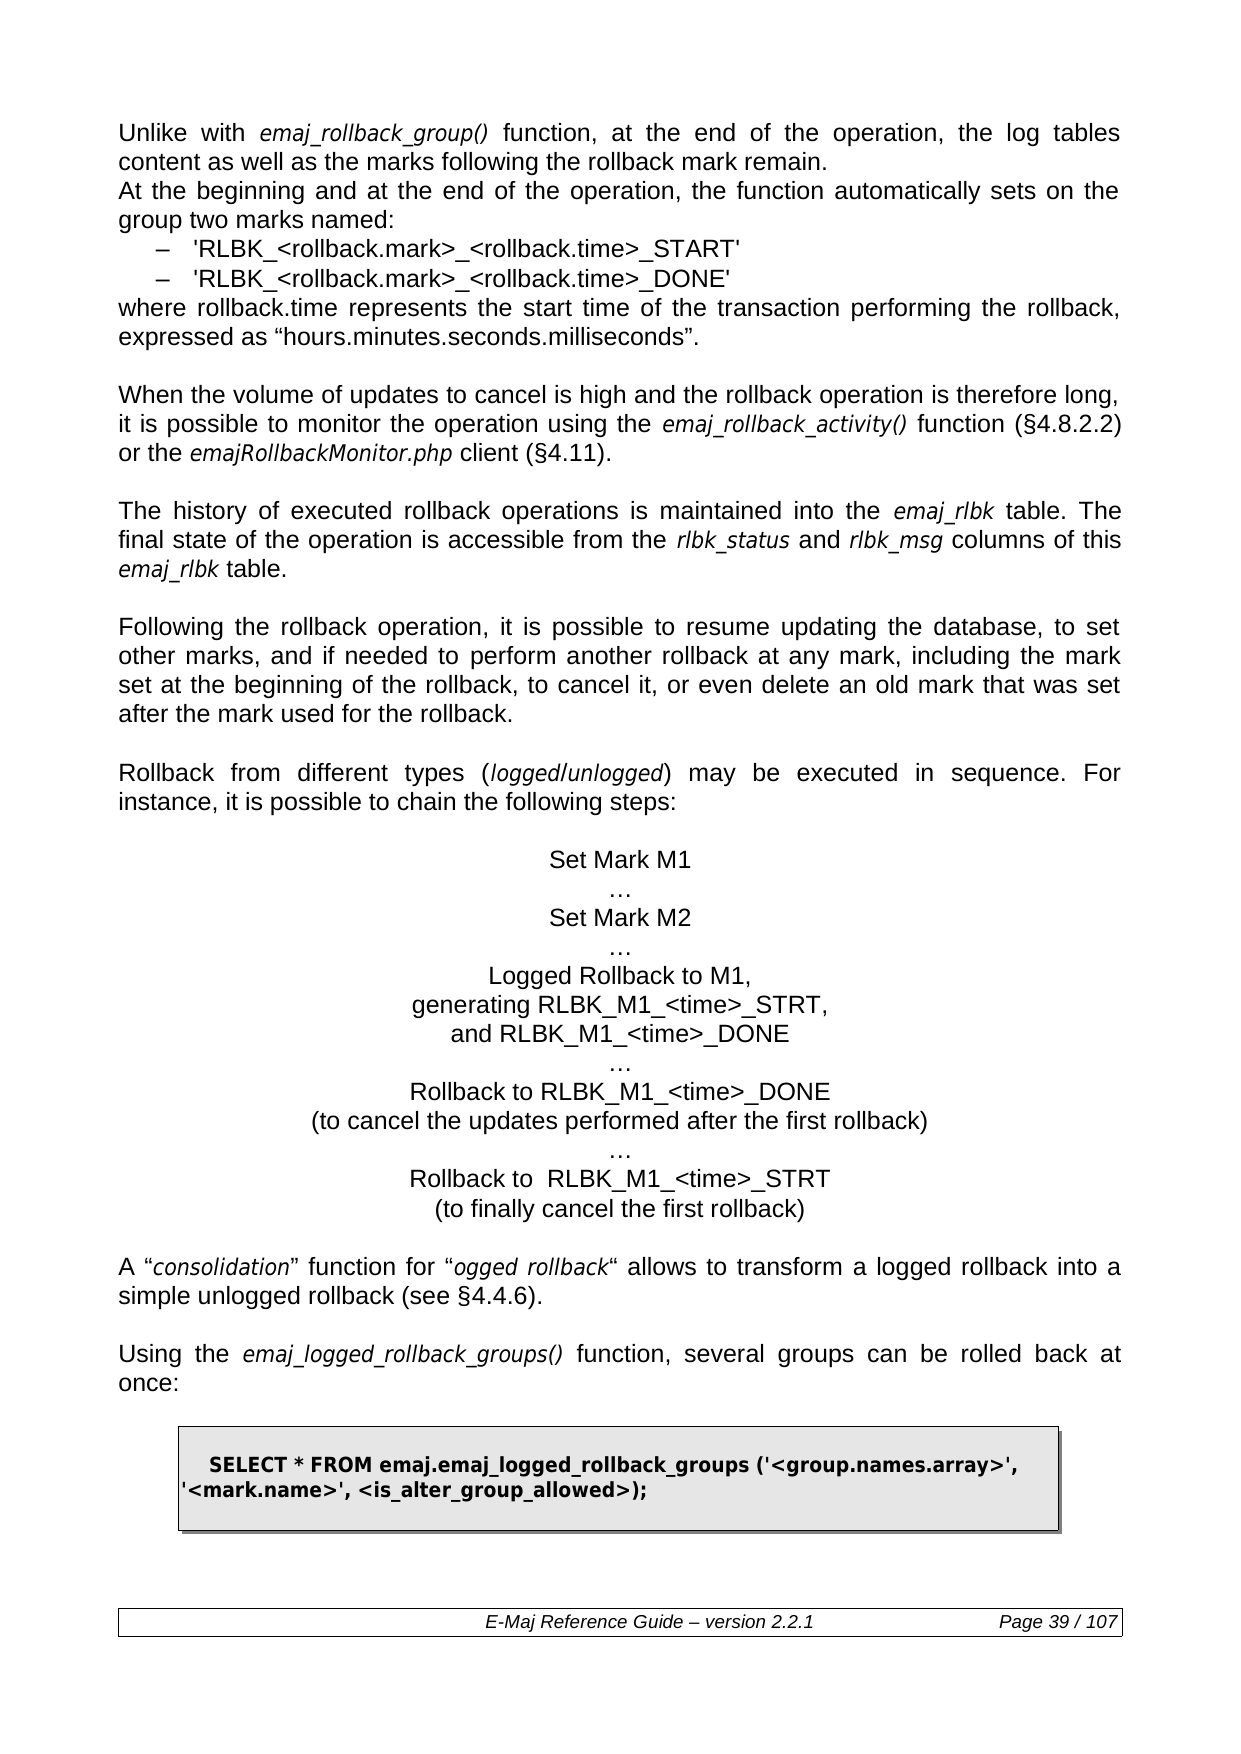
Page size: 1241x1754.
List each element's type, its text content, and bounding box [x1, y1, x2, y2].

text Rollback to RLBK_M1_<time>_DONE (to cancel the updates performed after the first rollback) [118, 1077, 1122, 1135]
text Unlike with emaj_rollback_group() function, at the end of the operation, the log tables content as well as the marks following the rollback mark remain. [118, 118, 1122, 176]
text … [118, 932, 1122, 961]
text Set Mark M2 [118, 903, 1122, 932]
text Using the emaj_logged_rollback_groups() function, several groups can be rolled back at once: [118, 1339, 1122, 1397]
text When the volume of updates to cancel is high and the rollback operation is therefore long, it is possible to monitor the operation using the emaj_rollback_activity() function (§4.8.2.2) or the emajRollbackMonitor.php client (§4.11). [118, 380, 1122, 467]
text … [118, 1135, 1122, 1164]
text Rollback from different types (logged/unlogged) may be executed in sequence. For instance, it is possible to chain the following steps: [118, 757, 1122, 816]
text Rollback to RLBK_M1_<time>_STRT (to finally cancel the first rollback) [118, 1164, 1122, 1222]
list 'RLBK_<rollback.mark>_<rollback.time>_DONE' [156, 263, 1122, 292]
text Following the rollback operation, it is possible to resume updating the database, to set other marks, and if needed to perform another rollback at any mark, including the mark set at the beginning of the rollback, to cancel it, or even delete an old mark that was set after the mark used for the rollback. [118, 612, 1122, 728]
text At the beginning and at the end of the operation, the function automatically sets on the group two marks named: [118, 176, 1122, 234]
list 'RLBK_<rollback.mark>_<rollback.time>_START' [156, 234, 1122, 263]
text Logged Rollback to M1, generating RLBK_M1_<time>_STRT, and RLBK_M1_<time>_DONE [118, 961, 1122, 1048]
text where rollback.time represents the start time of the transaction performing the rollback, expressed as “hours.minutes.seconds.milliseconds”. [118, 292, 1122, 351]
text Set Mark M1 [118, 845, 1122, 874]
text A “consolidation” function for “ogged rollback“ allows to transform a logged rollback into a simple unlogged rollback (see §4.4.6). [118, 1252, 1122, 1310]
text SELECT * FROM emaj.emaj_logged_rollback_groups ('<group.names.array>', '<mark.name>', <is_alter_group_allowed>); [179, 1450, 1058, 1499]
text … [118, 874, 1122, 903]
text … [118, 1048, 1122, 1077]
text The history of executed rollback operations is maintained into the emaj_rlbk table. The final state of the operation is accessible from the rlbk_status and rlbk_msg columns of this emaj_rlbk table. [118, 496, 1122, 583]
